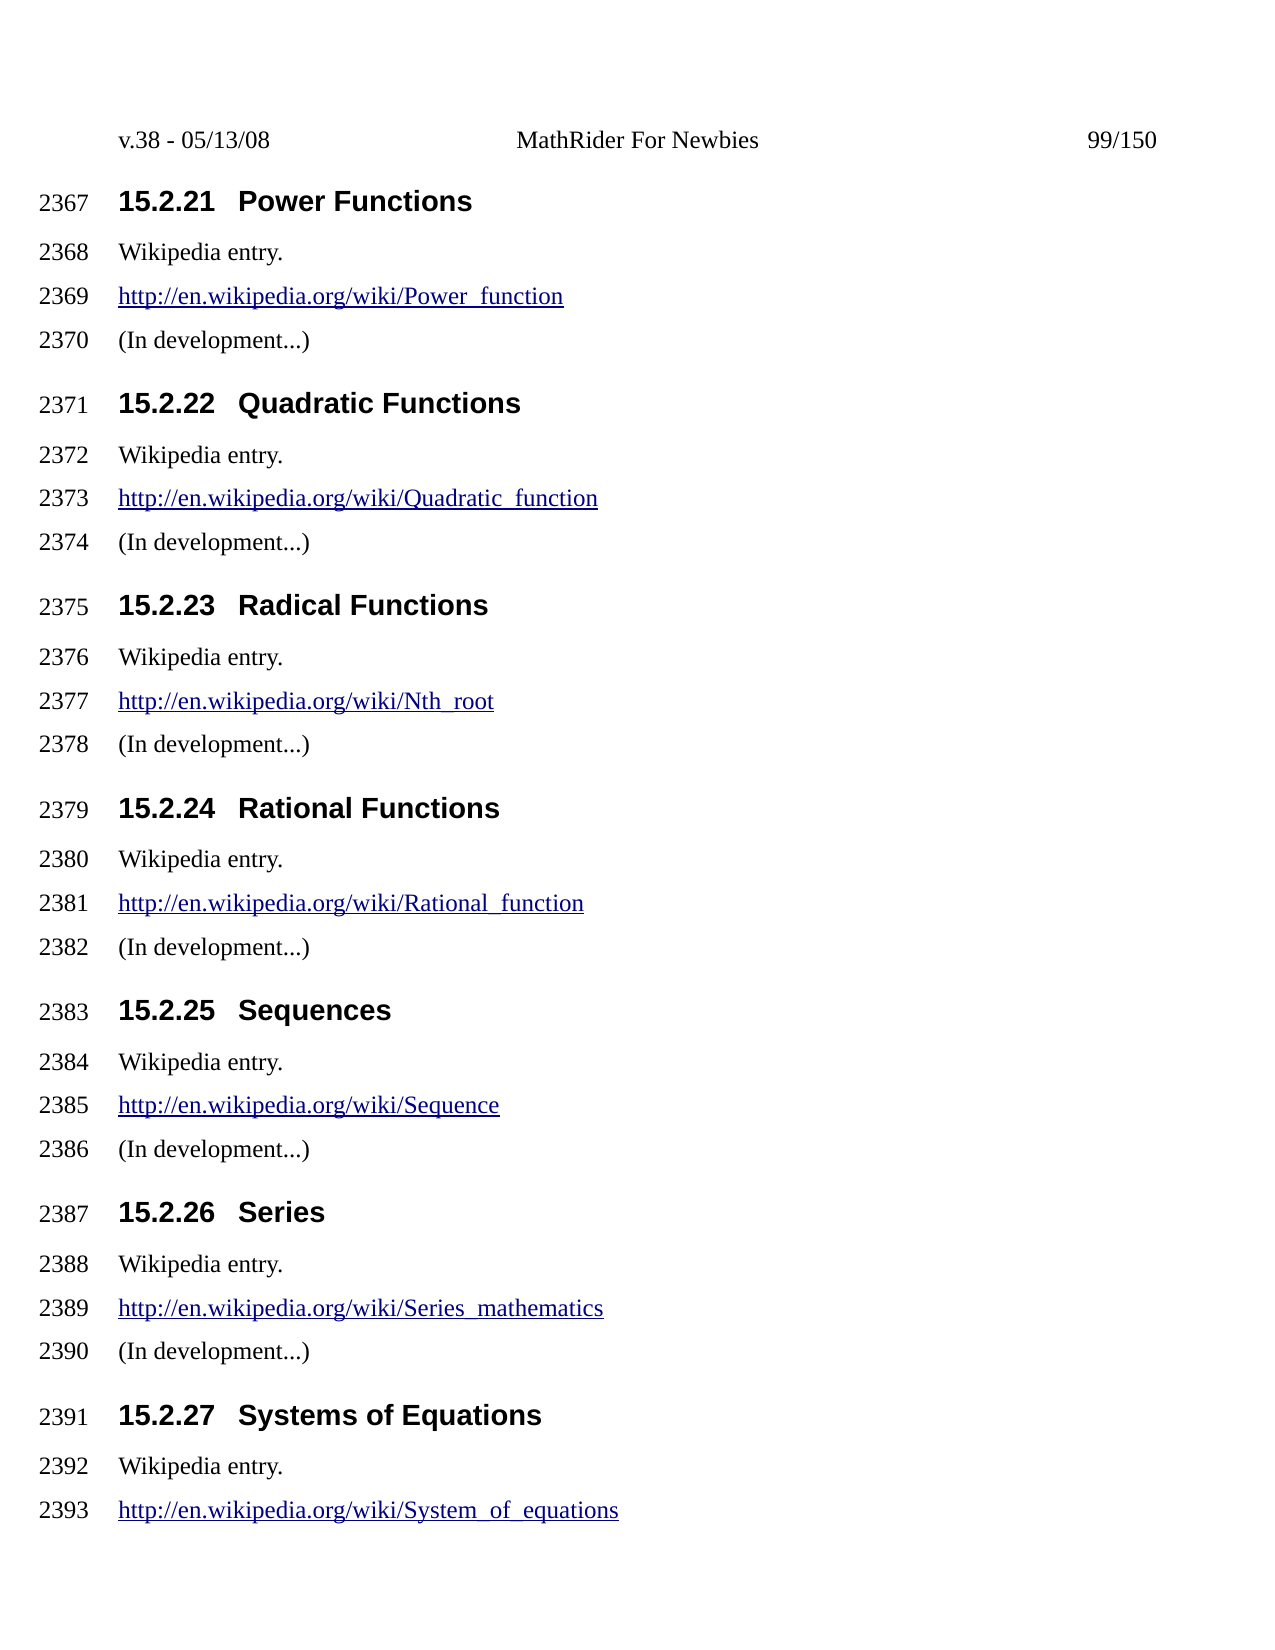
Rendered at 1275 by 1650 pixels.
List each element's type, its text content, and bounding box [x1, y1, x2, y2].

text (In development...) [118, 1336, 1157, 1365]
text http://en.wikipedia.org/wiki/Quadratic_function [118, 483, 1157, 512]
text Wikipedia entry. [118, 1249, 1157, 1278]
text (In development...) [118, 1134, 1157, 1163]
text http://en.wikipedia.org/wiki/System_of_equations [118, 1495, 1157, 1524]
subtitle Rational Functions [118, 791, 1157, 824]
text Wikipedia entry. [118, 440, 1157, 468]
text http://en.wikipedia.org/wiki/Sequence [118, 1090, 1157, 1119]
text http://en.wikipedia.org/wiki/Rational_function [118, 888, 1157, 917]
text Wikipedia entry. [118, 237, 1157, 266]
text Wikipedia entry. [118, 844, 1157, 873]
subtitle Power Functions [118, 184, 1157, 217]
subtitle Systems of Equations [118, 1398, 1157, 1431]
text http://en.wikipedia.org/wiki/Series_mathematics [118, 1293, 1157, 1321]
subtitle Radical Functions [118, 588, 1157, 622]
text (In development...) [118, 325, 1157, 354]
text http://en.wikipedia.org/wiki/Nth_root [118, 686, 1157, 714]
text Wikipedia entry. [118, 1451, 1157, 1480]
text (In development...) [118, 729, 1157, 758]
text http://en.wikipedia.org/wiki/Power_function [118, 281, 1157, 310]
text Wikipedia entry. [118, 642, 1157, 671]
subtitle Quadratic Functions [118, 386, 1157, 420]
subtitle Series [118, 1195, 1157, 1229]
text (In development...) [118, 527, 1157, 556]
text (In development...) [118, 932, 1157, 961]
text Wikipedia entry. [118, 1047, 1157, 1075]
subtitle Sequences [118, 993, 1157, 1027]
